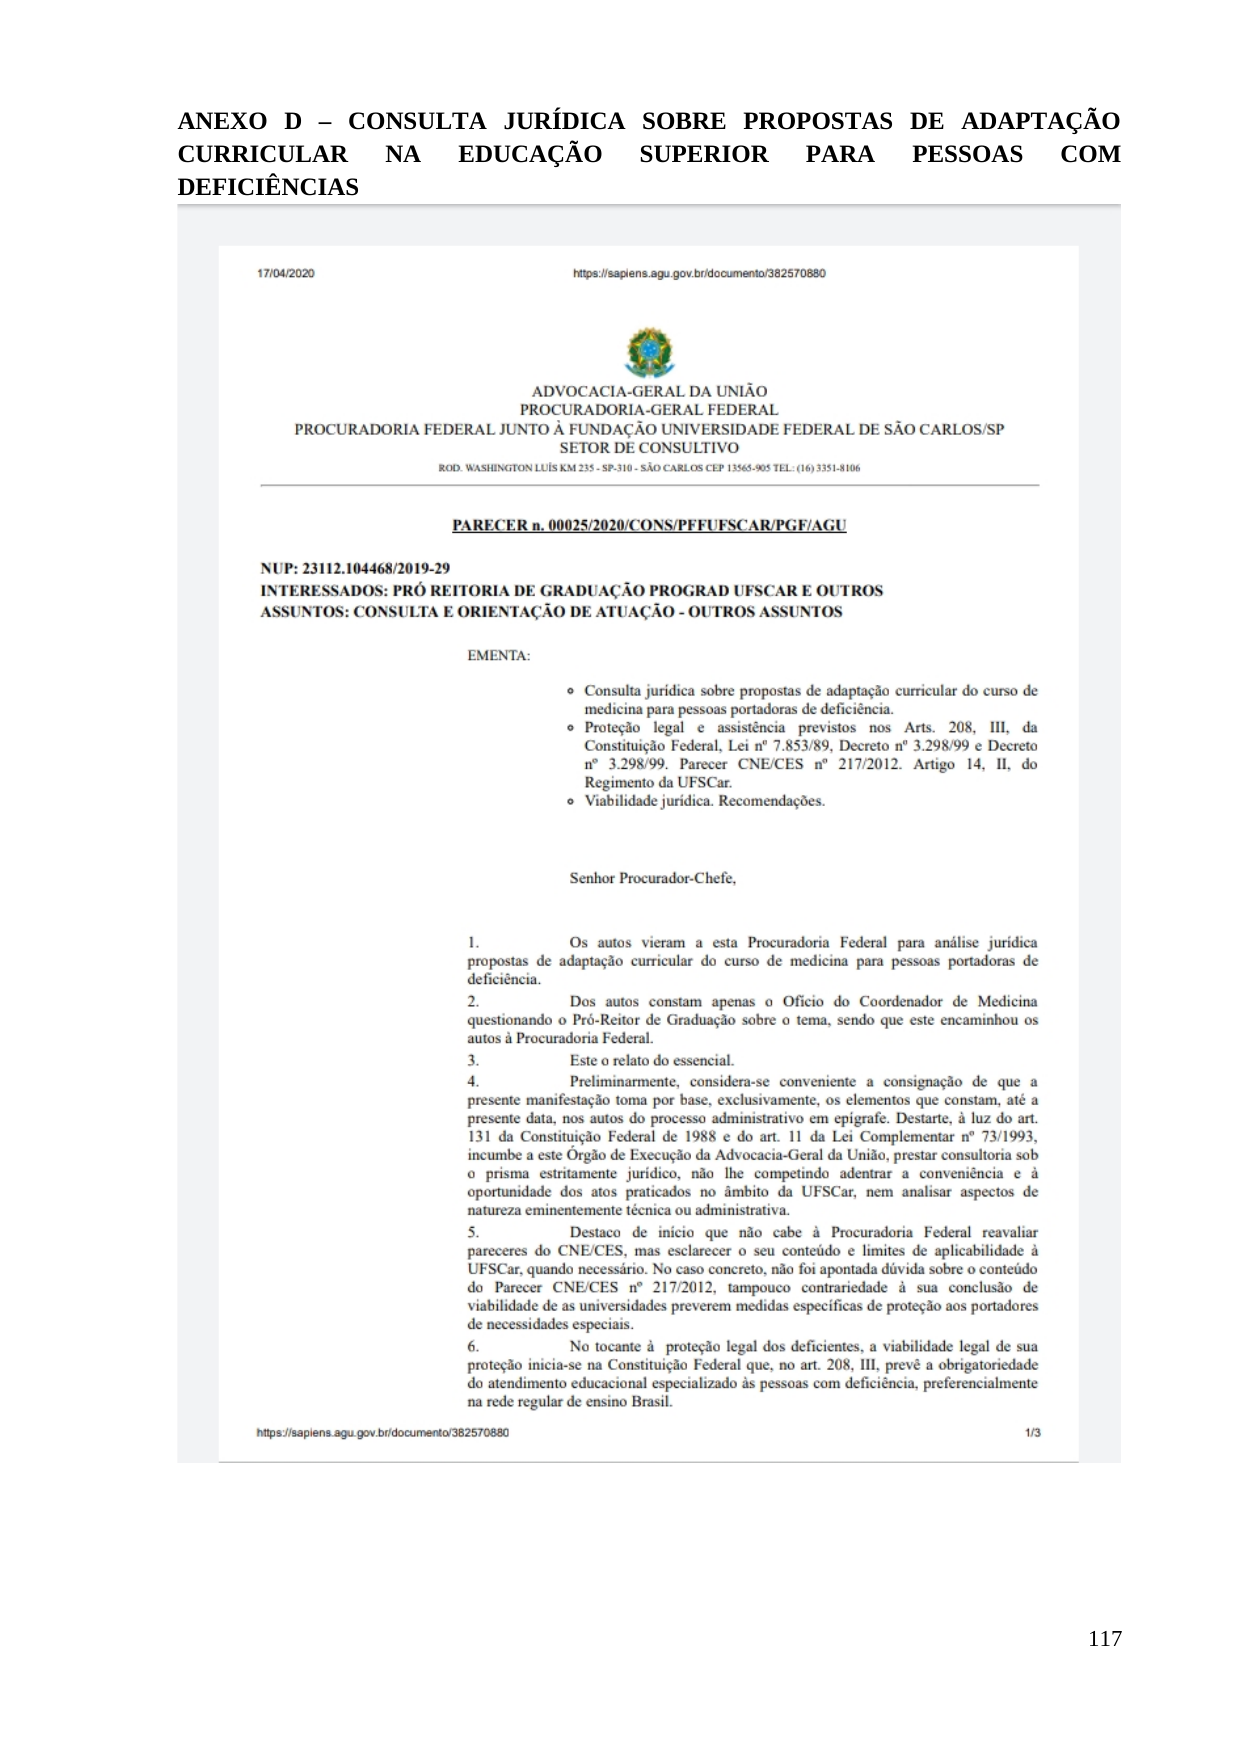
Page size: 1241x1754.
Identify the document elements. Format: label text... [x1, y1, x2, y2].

subtitle ANEXO D – CONSULTA JURÍDICA SOBRE PROPOSTAS DE ADAPTAÇÃO CURRICULAR NA EDUCAÇÃO SUPERIOR PARA PESSOAS COM DEFICIÊNCIAS [177, 106, 1122, 201]
